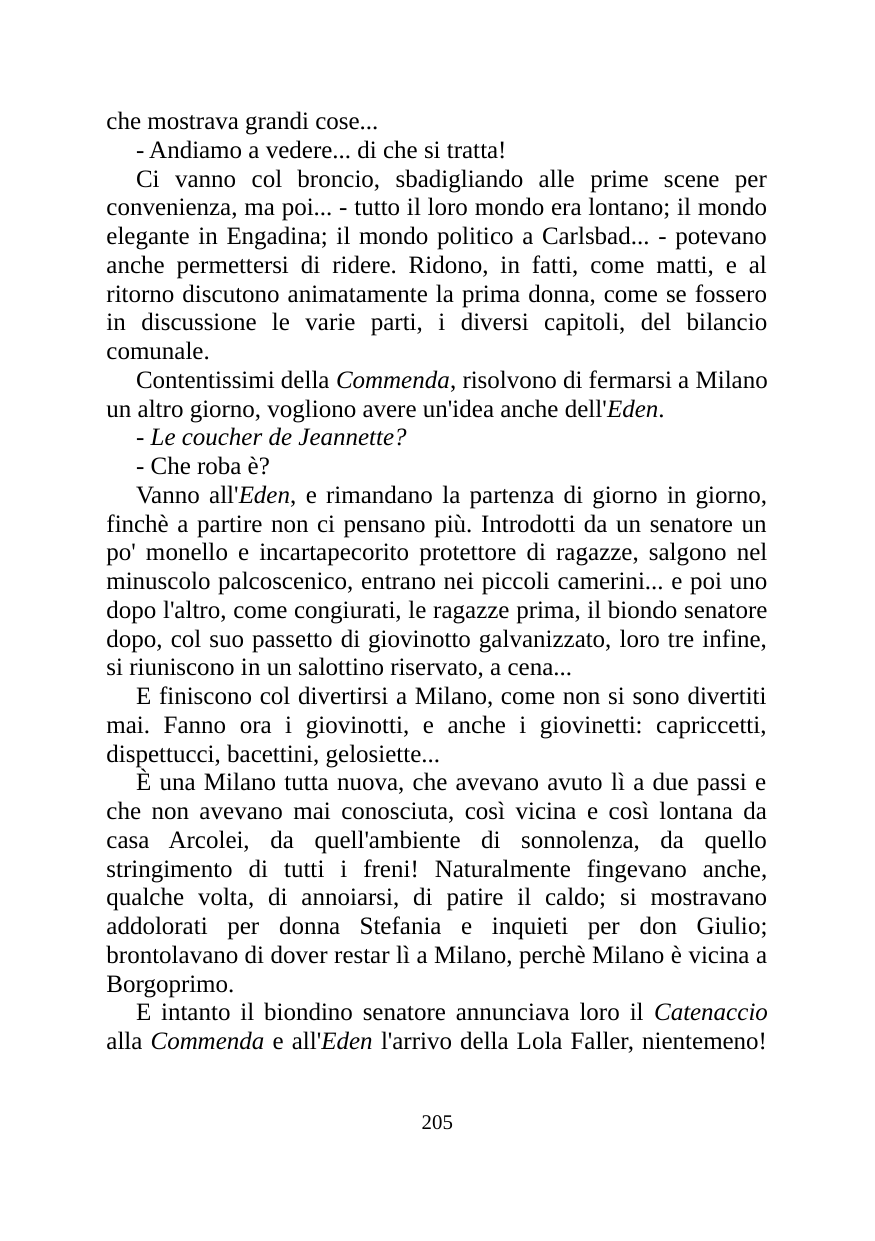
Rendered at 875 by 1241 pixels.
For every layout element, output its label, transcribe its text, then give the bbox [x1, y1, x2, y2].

text E finiscono col divertirsi a Milano, come non si sono divertiti mai. Fanno ora i giovinotti, e anche i giovinetti: capriccetti, dispettucci, bacettini, gelosiette... [106, 681, 768, 767]
text che mostrava grandi cose... [106, 106, 768, 135]
text Vanno all'Eden, e rimandano la partenza di giorno in giorno, finchè a partire non ci pensano più. Introdotti da un senatore un po' monello e incartapecorito protettore di ragazze, salgono nel minuscolo palcoscenico, entrano nei piccoli camerini... e poi uno dopo l'altro, come congiurati, le ragazze prima, il biondo senatore dopo, col suo passetto di giovinotto galvanizzato, loro tre infine, si riuniscono in un salottino riservato, a cena... [106, 480, 768, 681]
text E intanto il biondino senatore annunciava loro il Catenaccio alla Commenda e all'Eden l'arrivo della Lola Faller, nientemeno! [106, 997, 768, 1055]
text Ci vanno col broncio, sbadigliando alle prime scene per convenienza, ma poi... - tutto il loro mondo era lontano; il mondo elegante in Engadina; il mondo politico a Carlsbad... - potevano anche permettersi di ridere. Ridono, in fatti, come matti, e al ritorno discutono animatamente la prima donna, come se fossero in discussione le varie parti, i diversi capitoli, del bilancio comunale. [106, 164, 768, 365]
text - Le coucher de Jeannette? [106, 422, 768, 451]
text - Che roba è? [106, 451, 768, 480]
text Contentissimi della Commenda, risolvono di fermarsi a Milano un altro giorno, vogliono avere un'idea anche dell'Eden. [106, 365, 768, 422]
text È una Milano tutta nuova, che avevano avuto lì a due passi e che non avevano mai conosciuta, così vicina e così lontana da casa Arcolei, da quell'ambiente di sonnolenza, da quello stringimento di tutti i freni! Naturalmente fingevano anche, qualche volta, di annoiarsi, di patire il caldo; si mostravano addolorati per donna Stefania e inquieti per don Giulio; brontolavano di dover restar lì a Milano, perchè Milano è vicina a Borgoprimo. [106, 767, 768, 997]
text - Andiamo a vedere... di che si tratta! [106, 135, 768, 164]
